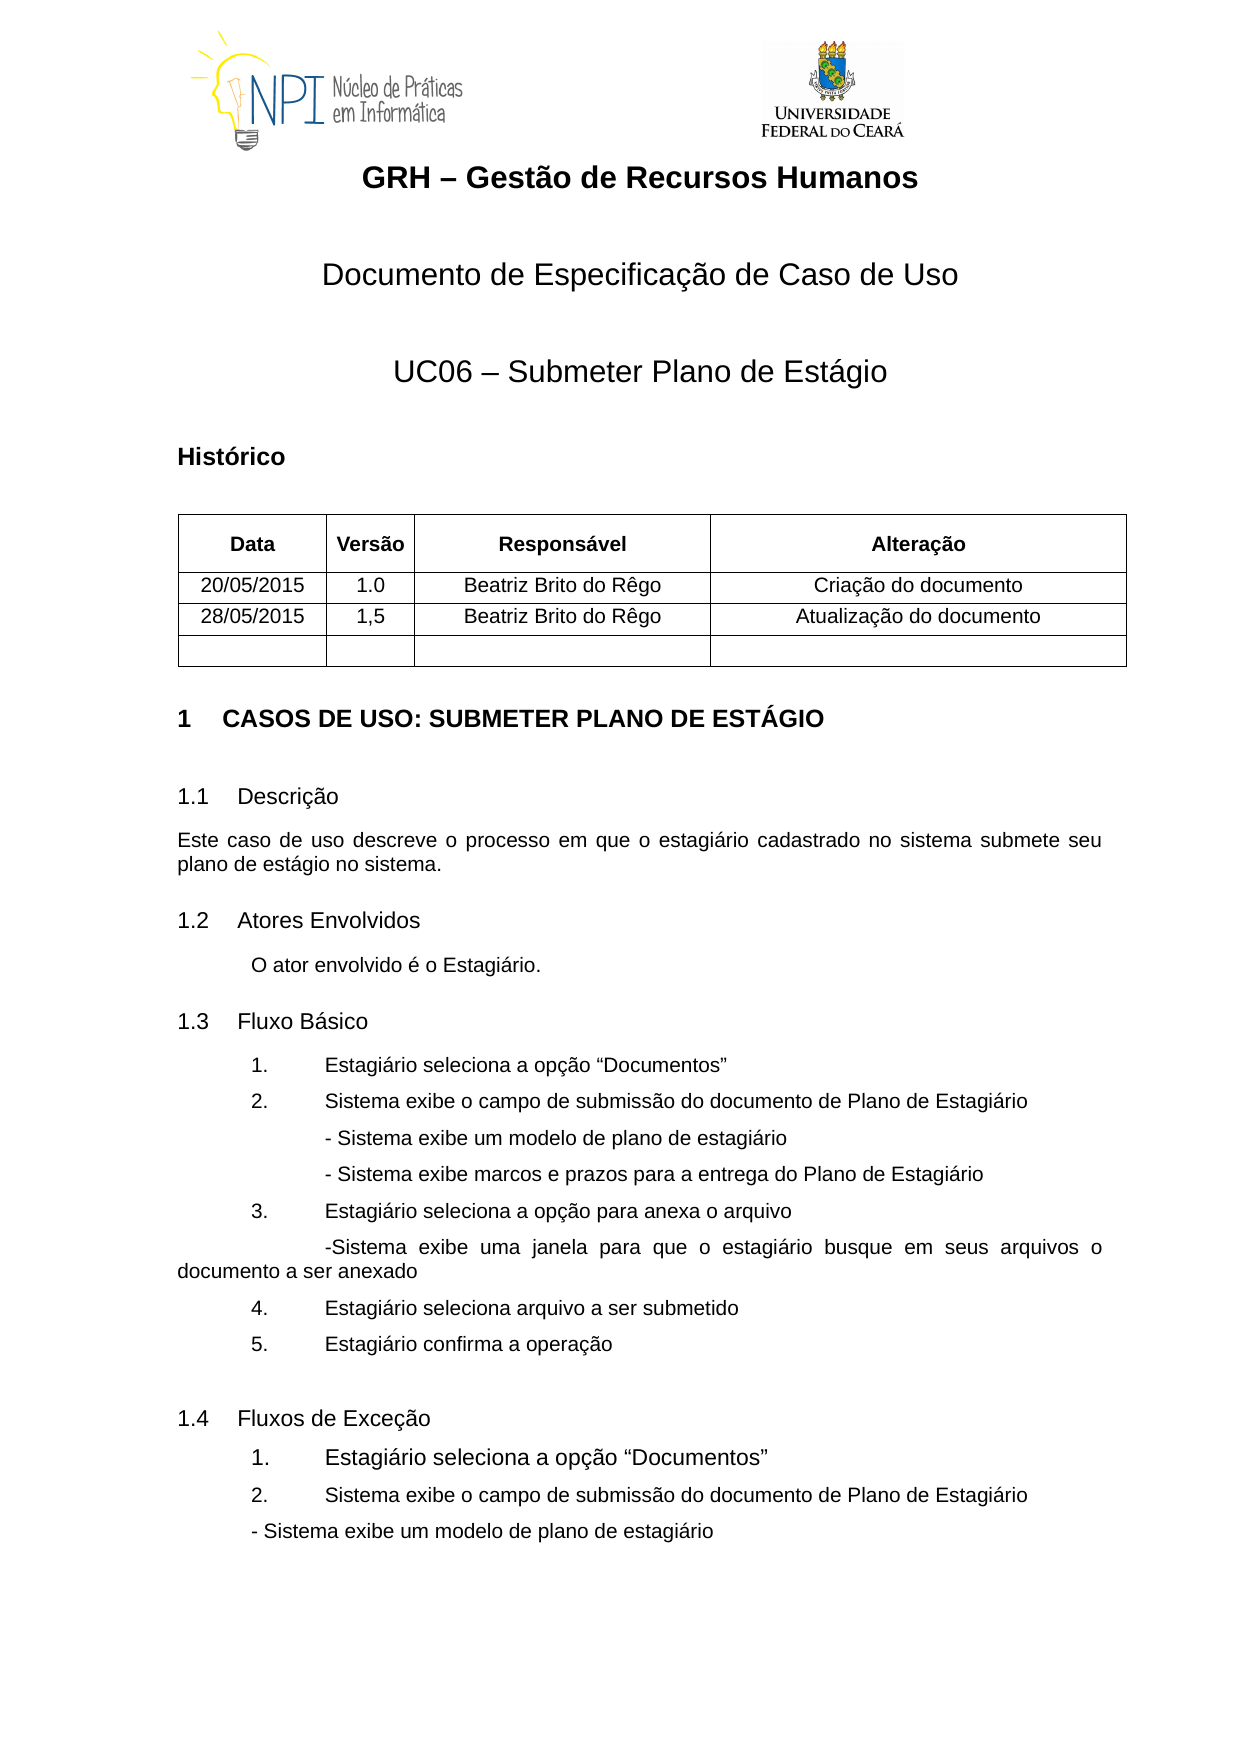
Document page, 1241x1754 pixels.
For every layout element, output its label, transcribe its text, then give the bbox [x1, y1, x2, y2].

text 1.4 Fluxos de Exceção [177, 1405, 1104, 1431]
table_header Data [179, 515, 326, 572]
text 5. Estagiário confirma a operação [177, 1332, 1104, 1356]
text 2. Sistema exibe o campo de submissão do documento de Plano de Estagiário [177, 1089, 1104, 1113]
text 3. Estagiário seleciona a opção para anexa o arquivo [177, 1199, 1104, 1223]
text Histórico [177, 442, 1104, 471]
table_cell 28/05/2015 [179, 604, 326, 634]
table_cell [327, 636, 414, 666]
text - Sistema exibe marcos e prazos para a entrega do Plano de Estagiário [177, 1162, 1104, 1186]
text Este caso de uso descreve o processo em que o estagiário cadastrado no sistema submete seu plano de estágio no sistema. [177, 828, 1103, 876]
text O ator envolvido é o Estagiário. [177, 952, 1104, 976]
text Documento de Especificação de Caso de Uso [177, 256, 1104, 292]
text UC06 – Submeter Plano de Estágio [177, 353, 1104, 388]
table_cell Beatriz Brito do Rêgo [415, 573, 710, 603]
picture [181, 22, 472, 159]
table_cell Beatriz Brito do Rêgo [415, 604, 710, 634]
subtitle Descrição [177, 783, 1104, 809]
table_header Responsável [415, 515, 710, 572]
subtitle Fluxo Básico [177, 1008, 1104, 1034]
subtitle Atores Envolvidos [177, 907, 1104, 934]
table_header Alteração [711, 515, 1126, 572]
text 1. Estagiário seleciona a opção “Documentos” [177, 1053, 1104, 1077]
table_cell [179, 636, 326, 666]
table_cell Atualização do documento [711, 604, 1126, 634]
text 1. Estagiário seleciona a opção “Documentos” [177, 1444, 1104, 1470]
text 2. Sistema exibe o campo de submissão do documento de Plano de Estagiário [177, 1483, 1104, 1507]
text GRH – Gestão de Recursos Humanos [177, 125, 1104, 195]
table_cell 20/05/2015 [179, 573, 326, 603]
table_cell 1,5 [327, 604, 414, 634]
table_cell 1.0 [327, 573, 414, 603]
subtitle CASOS DE USO: SUBMETER PLANO DE ESTÁGIO [177, 704, 1104, 733]
text - Sistema exibe um modelo de plano de estagiário [177, 1126, 1104, 1150]
text -Sistema exibe uma janela para que o estagiário busque em seus arquivos o documento a ser anexado [177, 1235, 1104, 1283]
table_cell [711, 636, 1126, 666]
text 4. Estagiário seleciona arquivo a ser submetido [177, 1296, 1104, 1319]
picture [761, 41, 905, 139]
text - Sistema exibe um modelo de plano de estagiário [177, 1519, 1104, 1543]
table_cell Criação do documento [711, 573, 1126, 603]
table_cell [415, 636, 710, 666]
table_header Versão [327, 515, 414, 572]
